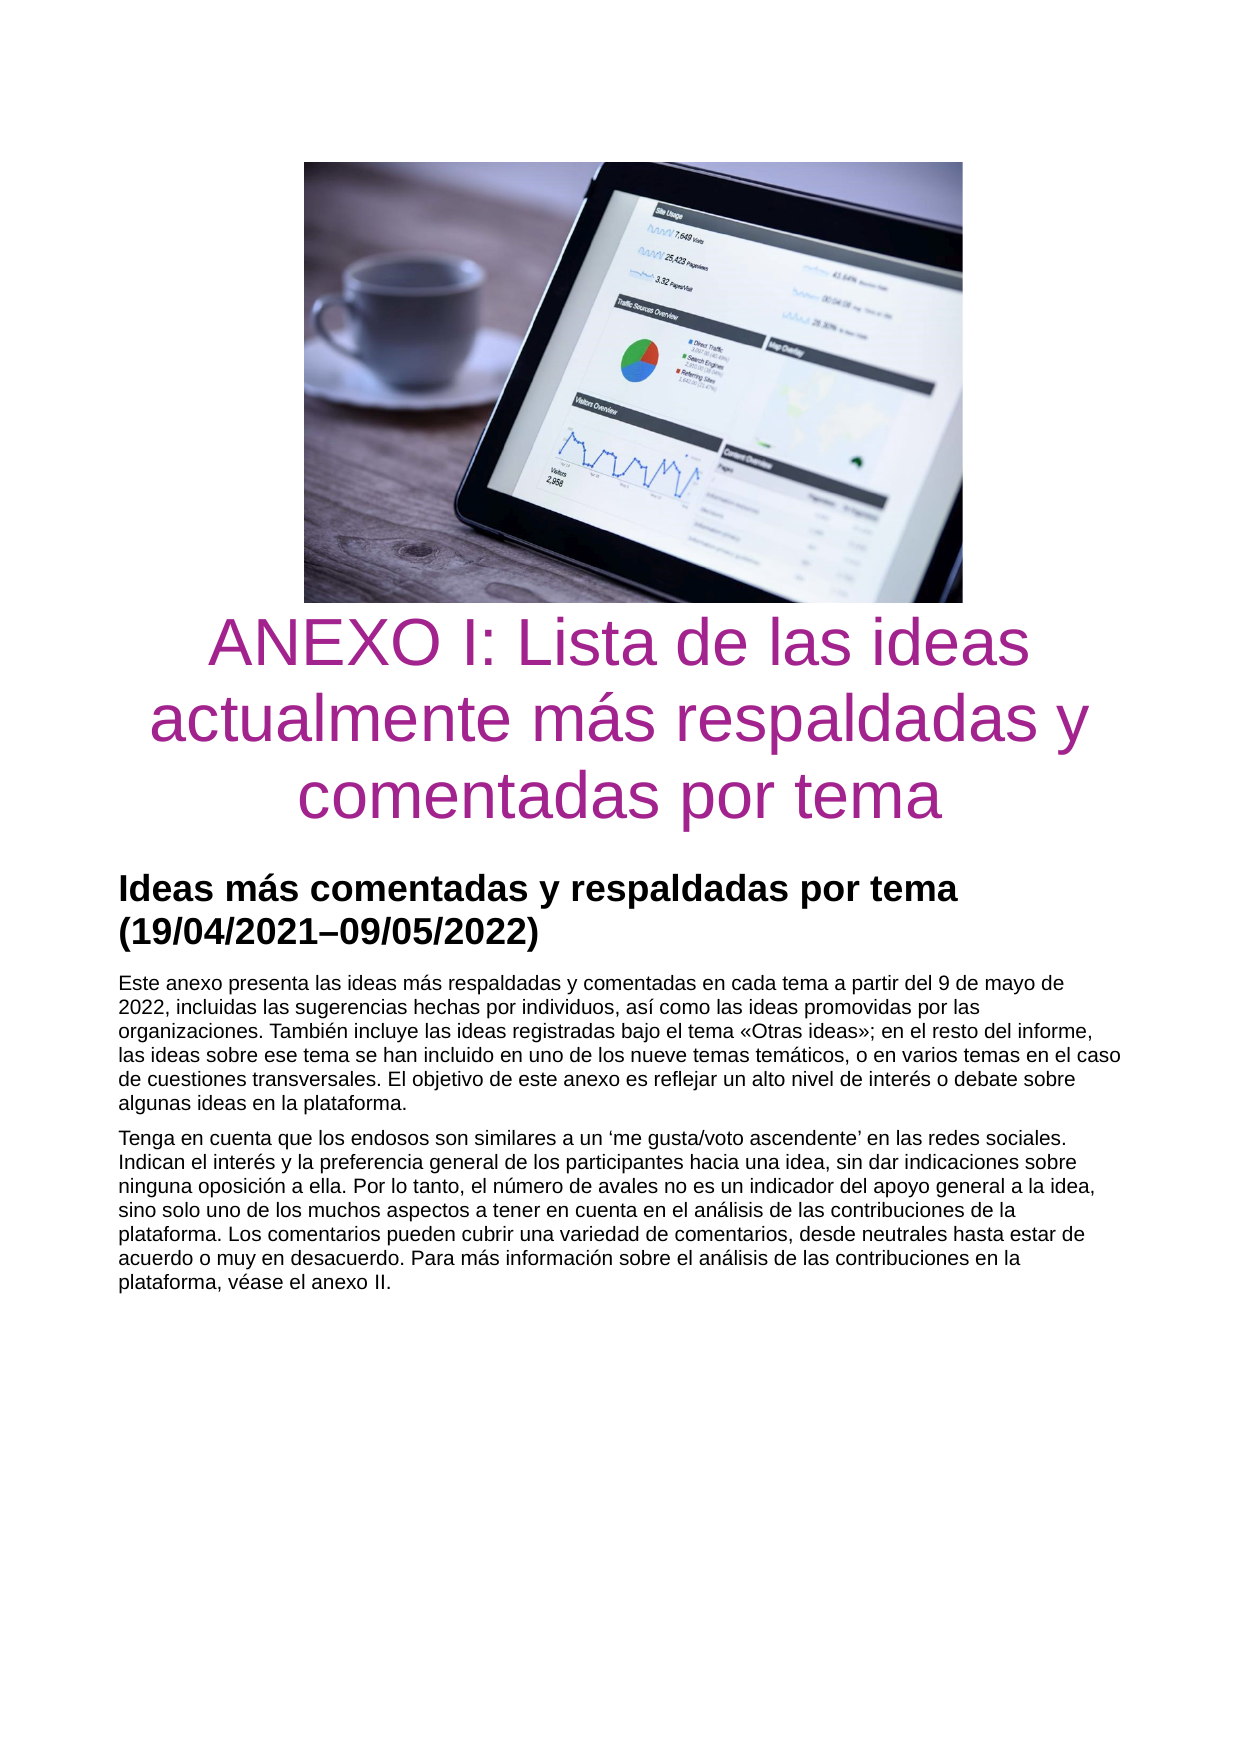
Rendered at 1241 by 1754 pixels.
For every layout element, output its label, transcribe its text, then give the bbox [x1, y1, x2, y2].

text Tenga en cuenta que los endosos son similares a un ‘me gusta/voto ascendente’ en las redes sociales. Indican el interés y la preferencia general de los participantes hacia una idea, sin dar indicaciones sobre ninguna oposición a ella. Por lo tanto, el número de avales no es un indicador del apoyo general a la idea, sino solo uno de los muchos aspectos a tener en cuenta en el análisis de las contribuciones de la plataforma. Los comentarios pueden cubrir una variedad de comentarios, desde neutrales hasta estar de acuerdo o muy en desacuerdo. Para más información sobre el análisis de las contribuciones en la plataforma, véase el anexo II. [118, 1126, 1122, 1294]
subtitle Ideas más comentadas y respaldadas por tema (19/04/2021–09/05/2022) [118, 866, 1122, 952]
picture [304, 162, 963, 603]
text Este anexo presenta las ideas más respaldadas y comentadas en cada tema a partir del 9 de mayo de 2022, incluidas las sugerencias hechas por individuos, así como las ideas promovidas por las organizaciones. También incluye las ideas registradas bajo el tema «Otras ideas»; en el resto del informe, las ideas sobre ese tema se han incluido en uno de los nueve temas temáticos, o en varios temas en el caso de cuestiones transversales. El objetivo de este anexo es reflejar un alto nivel de interés o debate sobre algunas ideas en la plataforma. [118, 971, 1122, 1114]
subtitle ANEXO I: Lista de las ideas actualmente más respaldadas y comentadas por tema [118, 603, 1122, 833]
